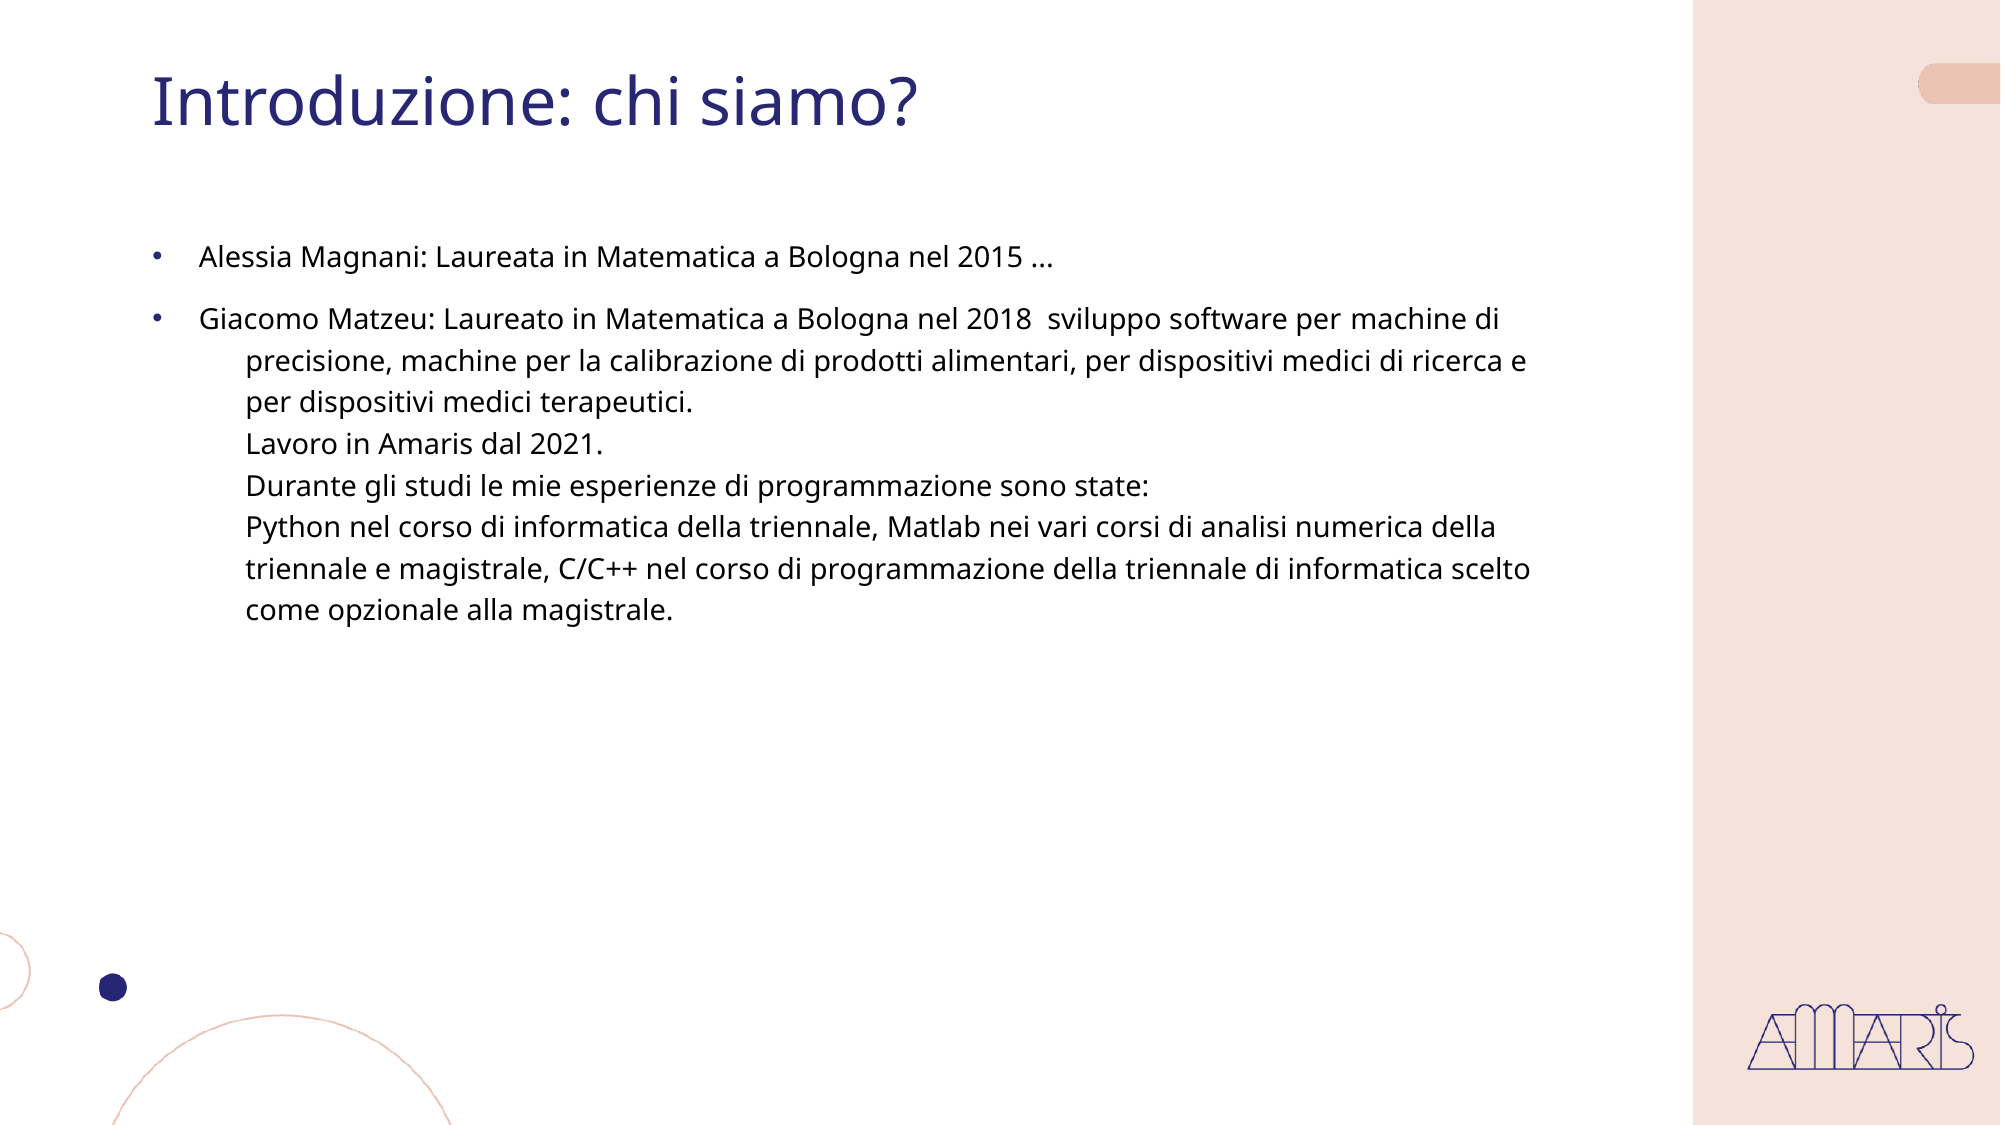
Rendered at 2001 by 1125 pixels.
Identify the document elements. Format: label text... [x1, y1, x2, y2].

title Introduzione: chi siamo? [137, 59, 1577, 148]
list Alessia Magnani: Laureata in Matematica a Bologna nel 2015 ... Giacomo Matzeu: Laureato in Matematica a Bologna nel 2018 sviluppo software per machine di precisione, machine per la calibrazione di prodotti alimentari, per dispositivi medici di ricerca e per dispositivi medici terapeutici. Lavoro in Amaris dal 2021. Durante gli studi le mie esperienze di programmazione sono state: Python nel corso di informatica della triennale, Matlab nei vari corsi di analisi numerica della triennale e magistrale, C/C++ nel corso di programmazione della triennale di informatica scelto come opzionale alla magistrale. [137, 223, 1574, 638]
